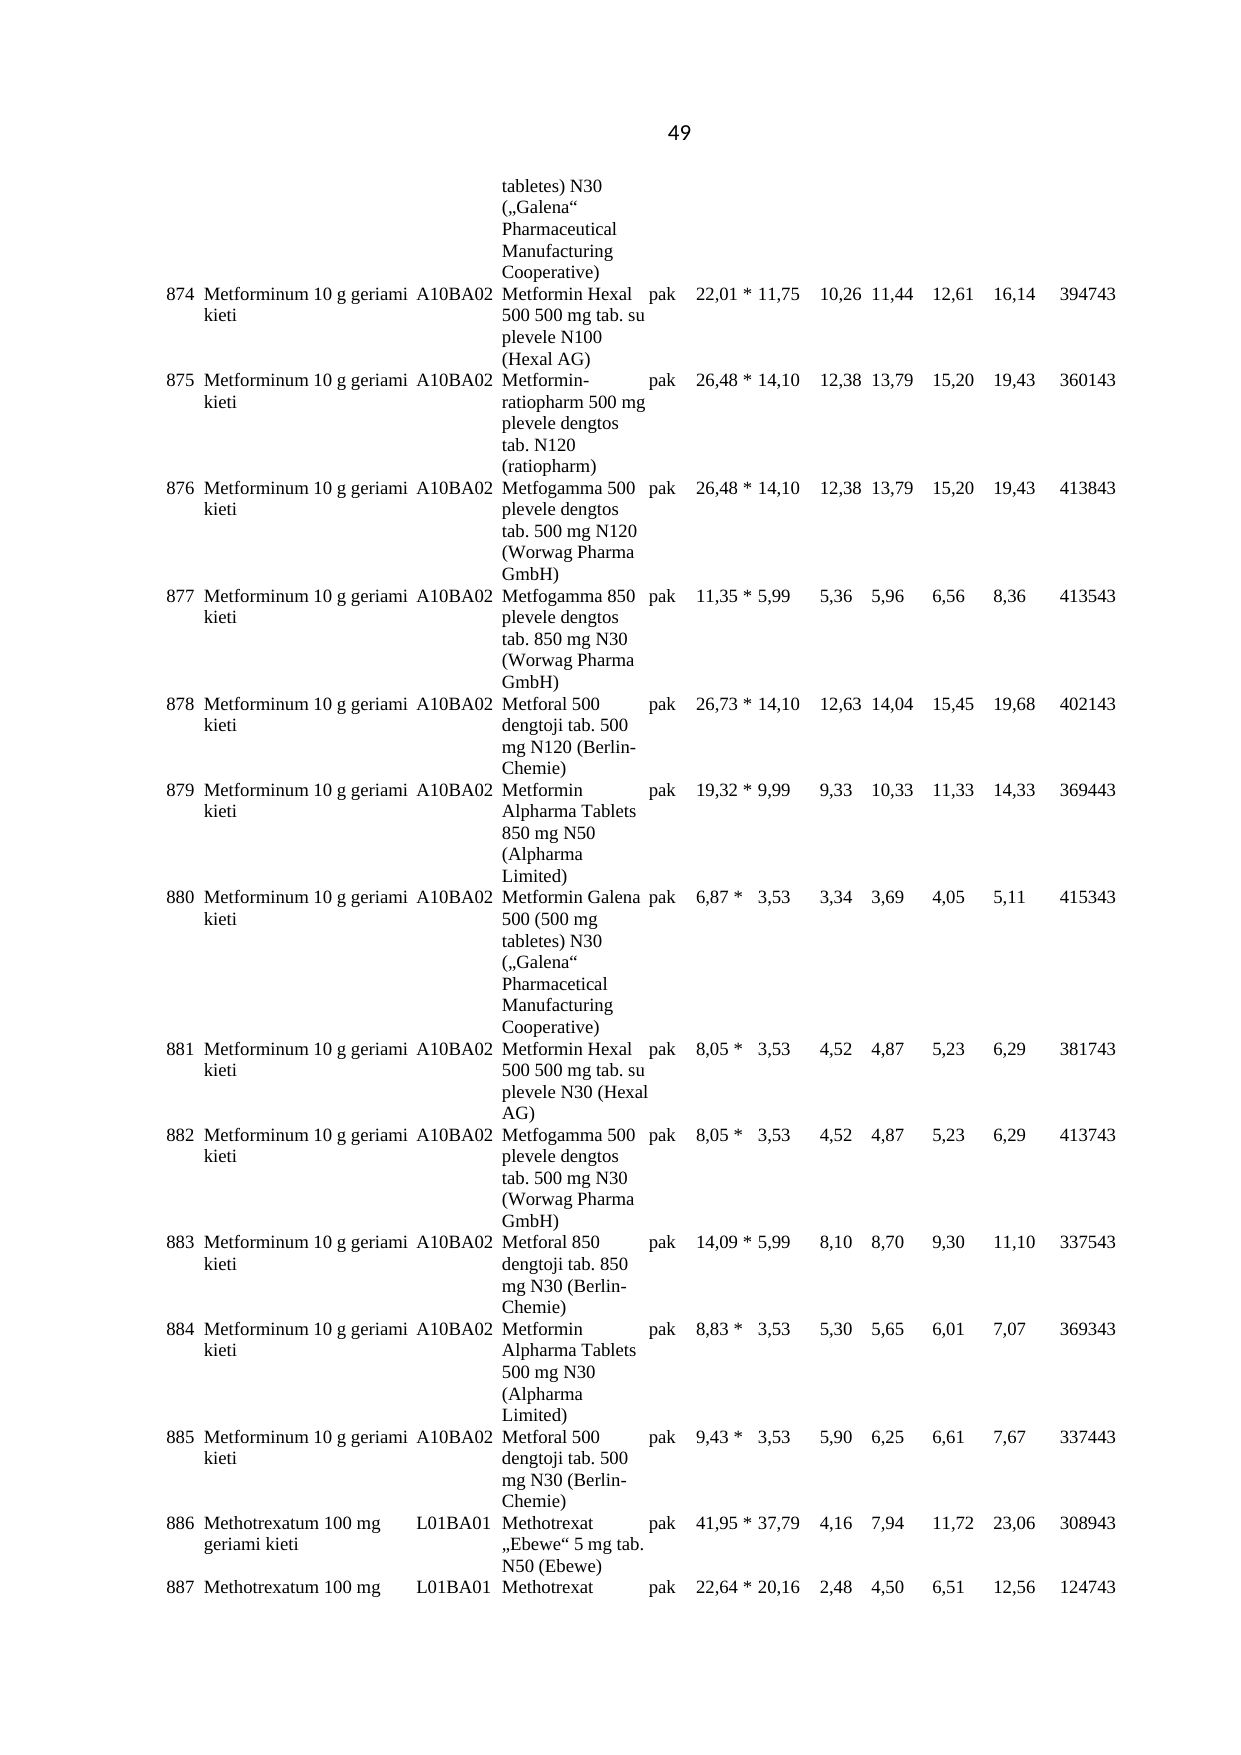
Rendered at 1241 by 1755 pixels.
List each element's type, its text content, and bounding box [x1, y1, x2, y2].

table_cell 360143 [1060, 369, 1127, 477]
table_cell 26,73 * [696, 693, 758, 779]
table_cell 26,48 * [696, 477, 758, 584]
table_cell 12,61 [932, 283, 993, 369]
table_cell 5,96 [871, 585, 932, 692]
table_cell 6,29 [993, 1124, 1059, 1231]
table_cell 4,05 [932, 886, 993, 1037]
table_cell Metformin Hexal 500 500 mg tab. su plevele N30 (Hexal AG) [502, 1038, 648, 1124]
table_cell 413543 [1060, 585, 1127, 692]
table_cell 14,09 * [696, 1231, 758, 1318]
table_cell 11,33 [932, 779, 993, 886]
table_cell A10BA02 [416, 1318, 502, 1426]
table_cell [871, 175, 932, 283]
table_cell 6,56 [932, 585, 993, 692]
table_cell 4,87 [871, 1038, 932, 1124]
table_cell 4,52 [820, 1038, 871, 1124]
table_cell 7,67 [993, 1426, 1059, 1512]
table_cell Metfogamma 850 plevele dengtos tab. 850 mg N30 (Worwag Pharma GmbH) [502, 585, 648, 692]
table_cell 41,95 * [696, 1512, 758, 1576]
table_cell 885 [166, 1426, 203, 1512]
table_cell 5,23 [932, 1124, 993, 1231]
table_cell [416, 175, 502, 283]
table_cell 11,35 * [696, 585, 758, 692]
table_cell 11,72 [932, 1512, 993, 1576]
table_cell L01BA01 [416, 1576, 502, 1598]
table_cell 8,05 * [696, 1124, 758, 1231]
table_cell Metforminum 10 g geriami kieti [204, 1231, 416, 1318]
table_cell 11,75 [758, 283, 819, 369]
table_cell 3,53 [758, 1426, 819, 1512]
table_cell 5,99 [758, 585, 819, 692]
table_cell A10BA02 [416, 1231, 502, 1318]
table_cell Metformin Alpharma Tablets 850 mg N50 (Alpharma Limited) [502, 779, 648, 886]
table_cell 9,43 * [696, 1426, 758, 1512]
table_cell 5,23 [932, 1038, 993, 1124]
table_cell Metforminum 10 g geriami kieti [204, 477, 416, 584]
table_cell 12,38 [820, 477, 871, 584]
table_cell 6,29 [993, 1038, 1059, 1124]
table_cell 5,99 [758, 1231, 819, 1318]
table_cell 11,10 [993, 1231, 1059, 1318]
table_cell 882 [166, 1124, 203, 1231]
table_cell 887 [166, 1576, 203, 1598]
table_cell Metforminum 10 g geriami kieti [204, 886, 416, 1037]
table_cell 878 [166, 693, 203, 779]
table_cell Metformin Hexal 500 500 mg tab. su plevele N100 (Hexal AG) [502, 283, 648, 369]
table_cell 415343 [1060, 886, 1127, 1037]
table_cell 19,68 [993, 693, 1059, 779]
table_cell Metforminum 10 g geriami kieti [204, 1038, 416, 1124]
table_cell 10,33 [871, 779, 932, 886]
table_cell 9,33 [820, 779, 871, 886]
table_cell 3,53 [758, 1124, 819, 1231]
table_cell 14,10 [758, 477, 819, 584]
table_cell 7,94 [871, 1512, 932, 1576]
table_cell 9,99 [758, 779, 819, 886]
table_cell 3,34 [820, 886, 871, 1037]
table_cell pak [649, 477, 696, 584]
table_cell [932, 175, 993, 283]
table_cell L01BA01 [416, 1512, 502, 1576]
table_cell Metfogamma 500 plevele dengtos tab. 500 mg N30 (Worwag Pharma GmbH) [502, 1124, 648, 1231]
table_cell 3,69 [871, 886, 932, 1037]
table_cell [1060, 175, 1127, 283]
table_cell 877 [166, 585, 203, 692]
table_cell 8,83 * [696, 1318, 758, 1426]
table_cell Metformin Galena 500 (500 mg tabletes) N30 („Galena“ Pharmacetical Manufacturing Cooperative) [502, 886, 648, 1037]
table_cell Metforminum 10 g geriami kieti [204, 369, 416, 477]
table_cell [204, 175, 416, 283]
table_cell A10BA02 [416, 369, 502, 477]
table_cell 381743 [1060, 1038, 1127, 1124]
table_cell A10BA02 [416, 1038, 502, 1124]
table_cell 413843 [1060, 477, 1127, 584]
table_cell 5,11 [993, 886, 1059, 1037]
table_cell 9,30 [932, 1231, 993, 1318]
table_cell Methotrexat „Ebewe“ 5 mg tab. N50 (Ebewe) [502, 1512, 648, 1576]
table_cell Metforal 500 dengtoji tab. 500 mg N30 (Berlin-Chemie) [502, 1426, 648, 1512]
table_cell A10BA02 [416, 1426, 502, 1512]
table_cell 6,01 [932, 1318, 993, 1426]
table_cell Metforminum 10 g geriami kieti [204, 693, 416, 779]
table_cell Methotrexatum 100 mg geriami kieti [204, 1512, 416, 1576]
table_cell 5,36 [820, 585, 871, 692]
table_cell 14,04 [871, 693, 932, 779]
table_cell 6,87 * [696, 886, 758, 1037]
table_cell 394743 [1060, 283, 1127, 369]
table_cell 12,63 [820, 693, 871, 779]
table_cell 5,65 [871, 1318, 932, 1426]
table_cell 8,70 [871, 1231, 932, 1318]
table_cell 881 [166, 1038, 203, 1124]
table_cell Metforminum 10 g geriami kieti [204, 1318, 416, 1426]
table_cell 8,05 * [696, 1038, 758, 1124]
table_cell pak [649, 283, 696, 369]
table_cell A10BA02 [416, 779, 502, 886]
table_cell 337543 [1060, 1231, 1127, 1318]
table_cell 20,16 [758, 1576, 819, 1598]
table_cell Metforminum 10 g geriami kieti [204, 1124, 416, 1231]
table_cell 337443 [1060, 1426, 1127, 1512]
table_cell 369343 [1060, 1318, 1127, 1426]
table_cell 4,16 [820, 1512, 871, 1576]
table_cell 7,07 [993, 1318, 1059, 1426]
table_cell 37,79 [758, 1512, 819, 1576]
table_cell pak [649, 1231, 696, 1318]
table_cell 19,43 [993, 369, 1059, 477]
table_cell [649, 175, 696, 283]
table_cell 6,61 [932, 1426, 993, 1512]
table_cell 10,26 [820, 283, 871, 369]
table_cell Metformin-ratiopharm 500 mg plevele dengtos tab. N120 (ratiopharm) [502, 369, 648, 477]
table_cell Metforminum 10 g geriami kieti [204, 1426, 416, 1512]
table_cell pak [649, 779, 696, 886]
table_cell pak [649, 1576, 696, 1598]
table_cell 8,10 [820, 1231, 871, 1318]
table_cell pak [649, 1124, 696, 1231]
table_cell 876 [166, 477, 203, 584]
table_cell 8,36 [993, 585, 1059, 692]
table_cell 124743 [1060, 1576, 1127, 1598]
table_cell [993, 175, 1059, 283]
table_cell [696, 175, 758, 283]
table_cell pak [649, 1318, 696, 1426]
table_cell A10BA02 [416, 886, 502, 1037]
table_cell 12,38 [820, 369, 871, 477]
table_cell Metforminum 10 g geriami kieti [204, 779, 416, 886]
table_cell A10BA02 [416, 585, 502, 692]
table_cell Methotrexatum 100 mg [204, 1576, 416, 1598]
table_cell 16,14 [993, 283, 1059, 369]
table_cell 4,52 [820, 1124, 871, 1231]
table_cell tabletes) N30 („Galena“ Pharmaceutical Manufacturing Cooperative) [502, 175, 648, 283]
table_cell 15,20 [932, 477, 993, 584]
table_cell 22,64 * [696, 1576, 758, 1598]
table_cell pak [649, 1426, 696, 1512]
table_cell 6,25 [871, 1426, 932, 1512]
table_cell 413743 [1060, 1124, 1127, 1231]
table_cell 4,50 [871, 1576, 932, 1598]
table_cell A10BA02 [416, 283, 502, 369]
table_cell pak [649, 886, 696, 1037]
table_cell 19,43 [993, 477, 1059, 584]
table_cell 4,87 [871, 1124, 932, 1231]
table_cell pak [649, 1512, 696, 1576]
table_cell A10BA02 [416, 693, 502, 779]
table_cell 22,01 * [696, 283, 758, 369]
table_cell pak [649, 693, 696, 779]
table_cell A10BA02 [416, 1124, 502, 1231]
table_cell 13,79 [871, 369, 932, 477]
table_cell [166, 175, 203, 283]
table_cell 883 [166, 1231, 203, 1318]
table_cell 3,53 [758, 886, 819, 1037]
table_cell pak [649, 369, 696, 477]
table_cell 15,20 [932, 369, 993, 477]
table_cell 880 [166, 886, 203, 1037]
table_cell Metforminum 10 g geriami kieti [204, 585, 416, 692]
table_cell 6,51 [932, 1576, 993, 1598]
table_cell pak [649, 1038, 696, 1124]
table_cell Metforal 850 dengtoji tab. 850 mg N30 (Berlin-Chemie) [502, 1231, 648, 1318]
table_cell 886 [166, 1512, 203, 1576]
table_cell 884 [166, 1318, 203, 1426]
table_cell 13,79 [871, 477, 932, 584]
table_cell Metformin Alpharma Tablets 500 mg N30 (Alpharma Limited) [502, 1318, 648, 1426]
table_cell [820, 175, 871, 283]
table_cell 19,32 * [696, 779, 758, 886]
table_cell 879 [166, 779, 203, 886]
table_cell 14,33 [993, 779, 1059, 886]
table_cell A10BA02 [416, 477, 502, 584]
table_cell [758, 175, 819, 283]
table_cell 11,44 [871, 283, 932, 369]
table_cell 308943 [1060, 1512, 1127, 1576]
table_cell 14,10 [758, 369, 819, 477]
table_cell 5,90 [820, 1426, 871, 1512]
table_cell 2,48 [820, 1576, 871, 1598]
table_cell 3,53 [758, 1038, 819, 1124]
table_cell Metforal 500 dengtoji tab. 500 mg N120 (Berlin-Chemie) [502, 693, 648, 779]
table_cell 12,56 [993, 1576, 1059, 1598]
table_cell Metfogamma 500 plevele dengtos tab. 500 mg N120 (Worwag Pharma GmbH) [502, 477, 648, 584]
table_cell 15,45 [932, 693, 993, 779]
table_cell 369443 [1060, 779, 1127, 886]
table_cell 14,10 [758, 693, 819, 779]
table_cell 26,48 * [696, 369, 758, 477]
table_cell 875 [166, 369, 203, 477]
table_cell Methotrexat [502, 1576, 648, 1598]
table_cell 5,30 [820, 1318, 871, 1426]
table_cell Metforminum 10 g geriami kieti [204, 283, 416, 369]
table_cell 874 [166, 283, 203, 369]
table_cell 402143 [1060, 693, 1127, 779]
table_cell 3,53 [758, 1318, 819, 1426]
table_cell pak [649, 585, 696, 692]
table_cell 23,06 [993, 1512, 1059, 1576]
